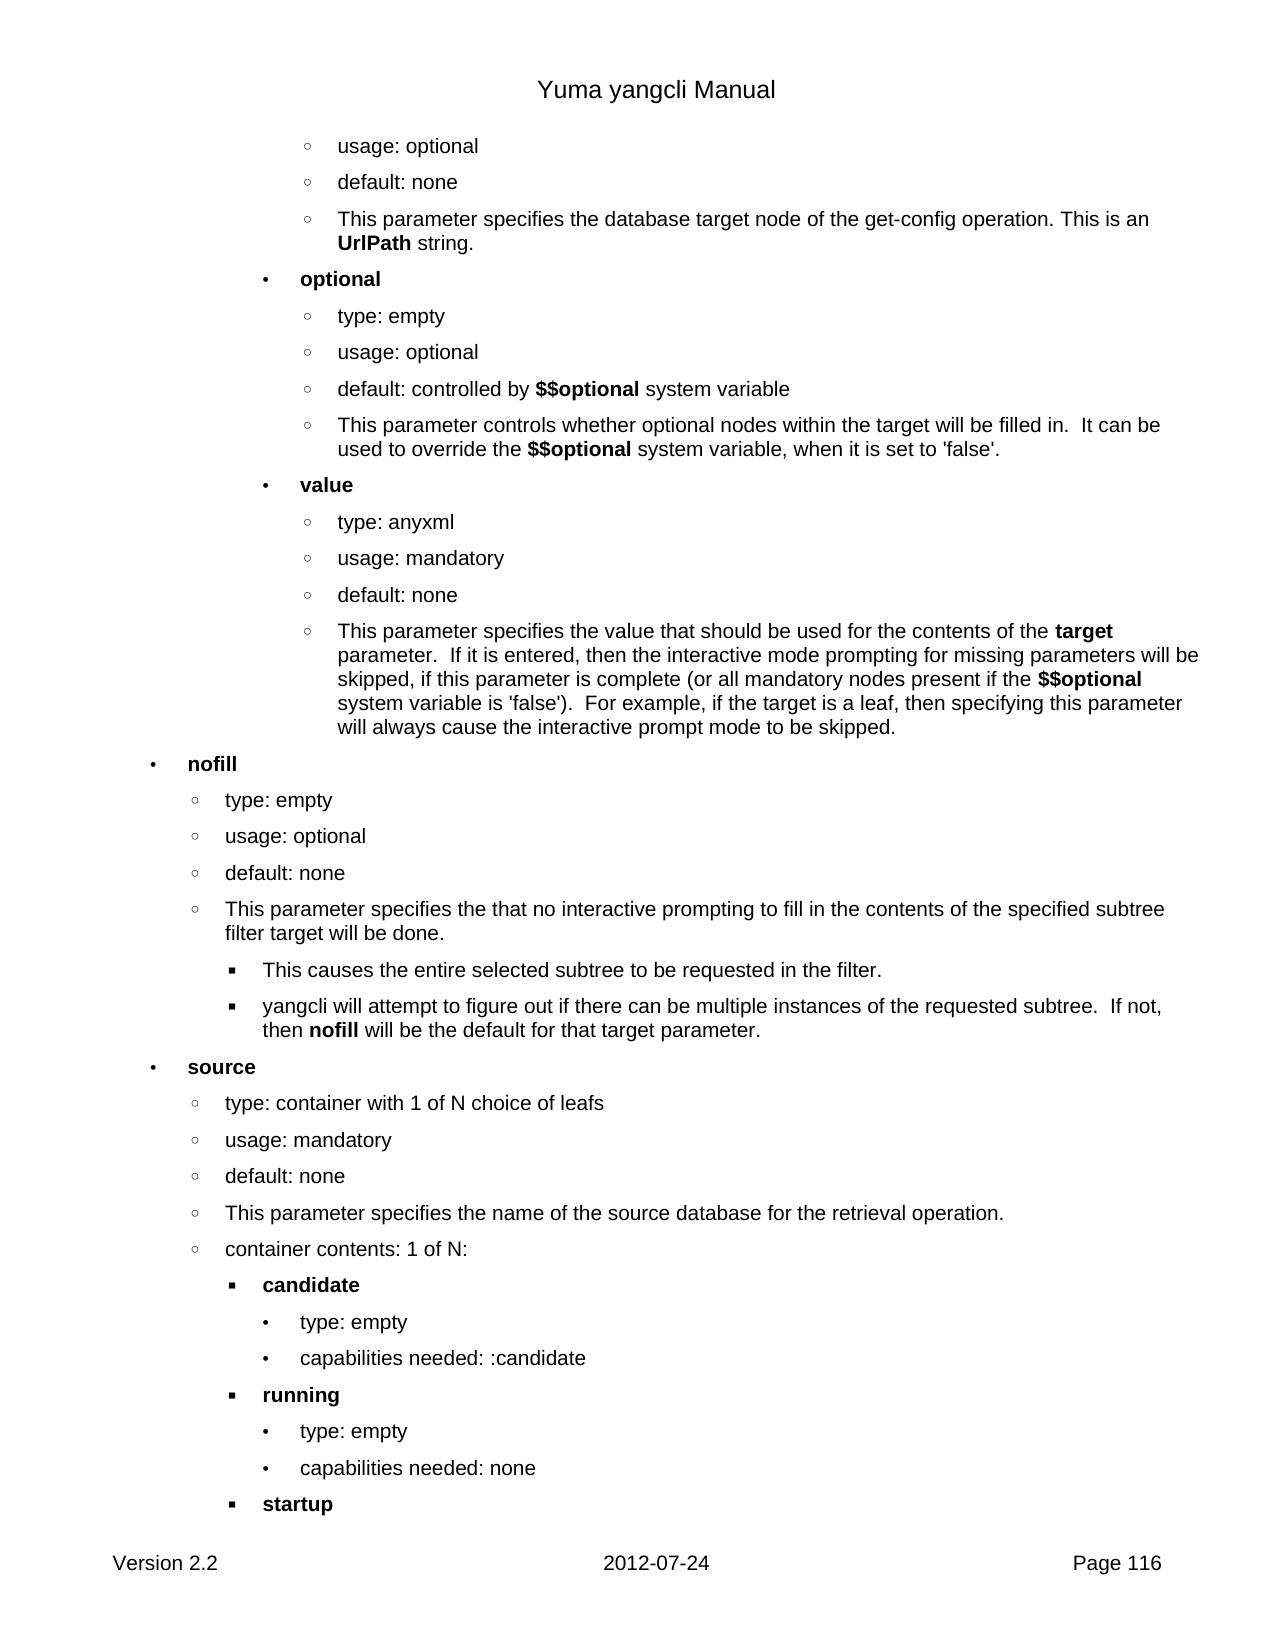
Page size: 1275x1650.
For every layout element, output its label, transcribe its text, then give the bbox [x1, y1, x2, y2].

list type: empty [300, 303, 1200, 327]
list usage: mandatory [187, 1127, 1200, 1151]
list This parameter specifies the database target node of the get-config operation. This is an UrlPath string. [300, 207, 1200, 254]
list capabilities needed: :candidate [262, 1346, 1200, 1370]
list value [262, 473, 1200, 497]
list source [150, 1054, 1200, 1078]
list running [225, 1383, 1200, 1407]
list usage: mandatory [300, 546, 1200, 570]
list This parameter specifies the that no interactive prompting to fill in the contents of the specified subtree filter target will be done. [187, 897, 1200, 945]
list startup [225, 1492, 1200, 1516]
list This causes the entire selected subtree to be requested in the filter. [225, 958, 1200, 982]
list optional [262, 267, 1200, 291]
list candidate [225, 1273, 1200, 1297]
list type: empty [187, 788, 1200, 812]
list type: container with 1 of N choice of leafs [187, 1091, 1200, 1115]
list usage: optional [187, 824, 1200, 848]
list default: none [187, 1164, 1200, 1188]
list This parameter controls whether optional nodes within the target will be filled in. It can be used to override the $$optional system variable, when it is set to 'false'. [300, 413, 1200, 461]
list nofill [150, 751, 1200, 775]
list type: empty [262, 1419, 1200, 1443]
list type: empty [262, 1310, 1200, 1334]
list usage: optional [300, 340, 1200, 364]
list default: controlled by $$optional system variable [300, 376, 1200, 400]
list default: none [300, 583, 1200, 607]
list default: none [187, 861, 1200, 885]
list capabilities needed: none [262, 1456, 1200, 1479]
list default: none [300, 170, 1200, 194]
list This parameter specifies the name of the source database for the retrieval operation. [187, 1200, 1200, 1224]
list This parameter specifies the value that should be used for the contents of the target parameter. If it is entered, then the interactive mode prompting for missing parameters will be skipped, if this parameter is complete (or all mandatory nodes present if the $$optional system variable is 'false'). For example, if the target is a leaf, then specifying this parameter will always cause the interactive prompt mode to be skipped. [300, 619, 1200, 739]
list usage: optional [300, 134, 1200, 158]
list yangcli will attempt to figure out if there can be multiple instances of the requested subtree. If not, then nofill will be the default for that target parameter. [225, 994, 1200, 1042]
list type: anyxml [300, 510, 1200, 534]
list container contents: 1 of N: [187, 1237, 1200, 1261]
